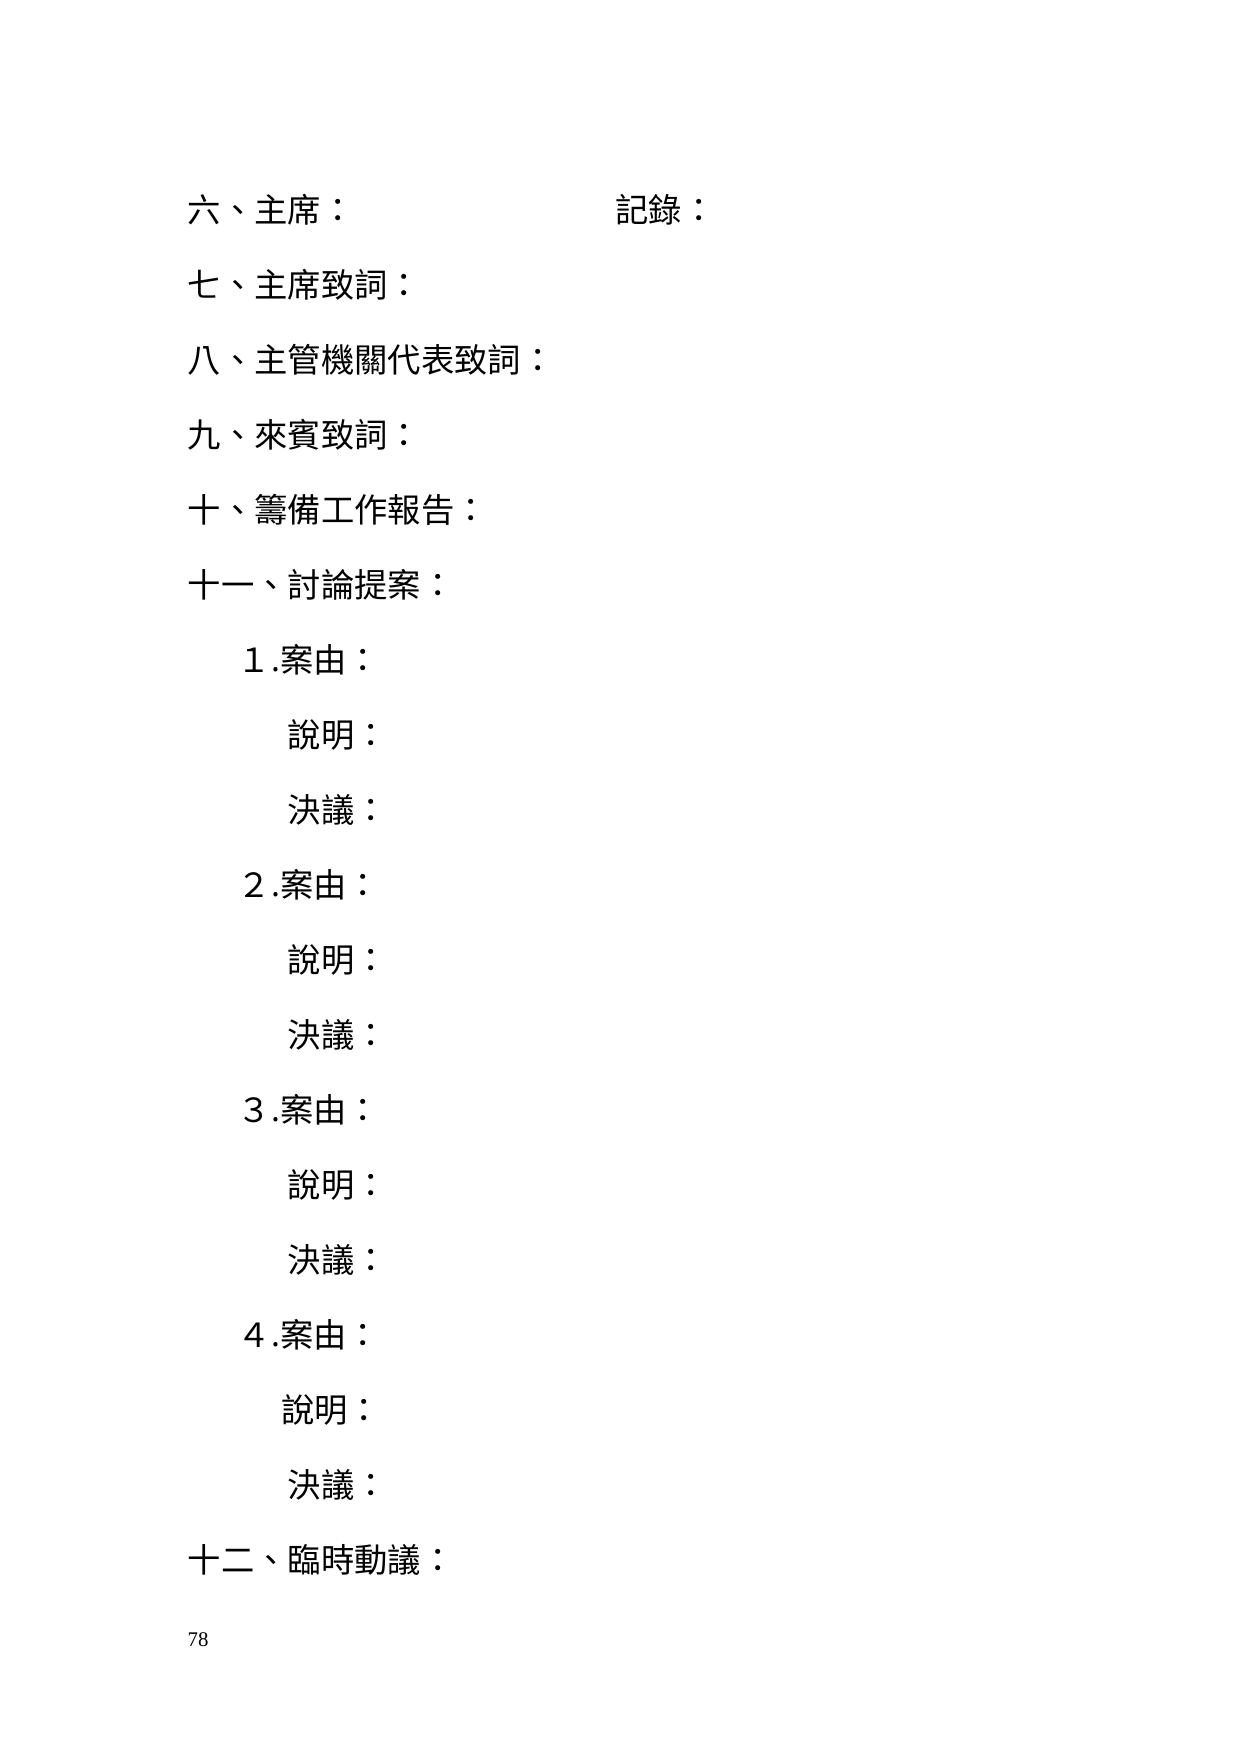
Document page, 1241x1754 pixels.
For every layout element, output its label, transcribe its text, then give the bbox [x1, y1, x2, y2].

text 九、來賓致詞： [187, 389, 1053, 464]
text 說明： [281, 1364, 1053, 1439]
text 七、主席致詞： [187, 239, 1053, 314]
text 說明： [287, 689, 1053, 764]
text ４.案由： [237, 1289, 1053, 1364]
text 決議： [287, 764, 1053, 839]
text 六、主席： 記錄： [187, 164, 1053, 239]
text 八、主管機關代表致詞： [187, 314, 1053, 389]
text ３.案由： [237, 1064, 1053, 1139]
text 決議： [287, 989, 1053, 1064]
text 十二、臨時動議： [187, 1514, 1053, 1589]
text 說明： [287, 1139, 1053, 1214]
text 十、籌備工作報告： [187, 464, 1053, 539]
text 說明： [287, 914, 1053, 989]
text 決議： [287, 1439, 1053, 1514]
text 決議： [287, 1214, 1053, 1289]
text 十一、討論提案： [187, 539, 1053, 614]
text ２.案由： [237, 839, 1053, 914]
text １.案由： [237, 614, 1053, 689]
